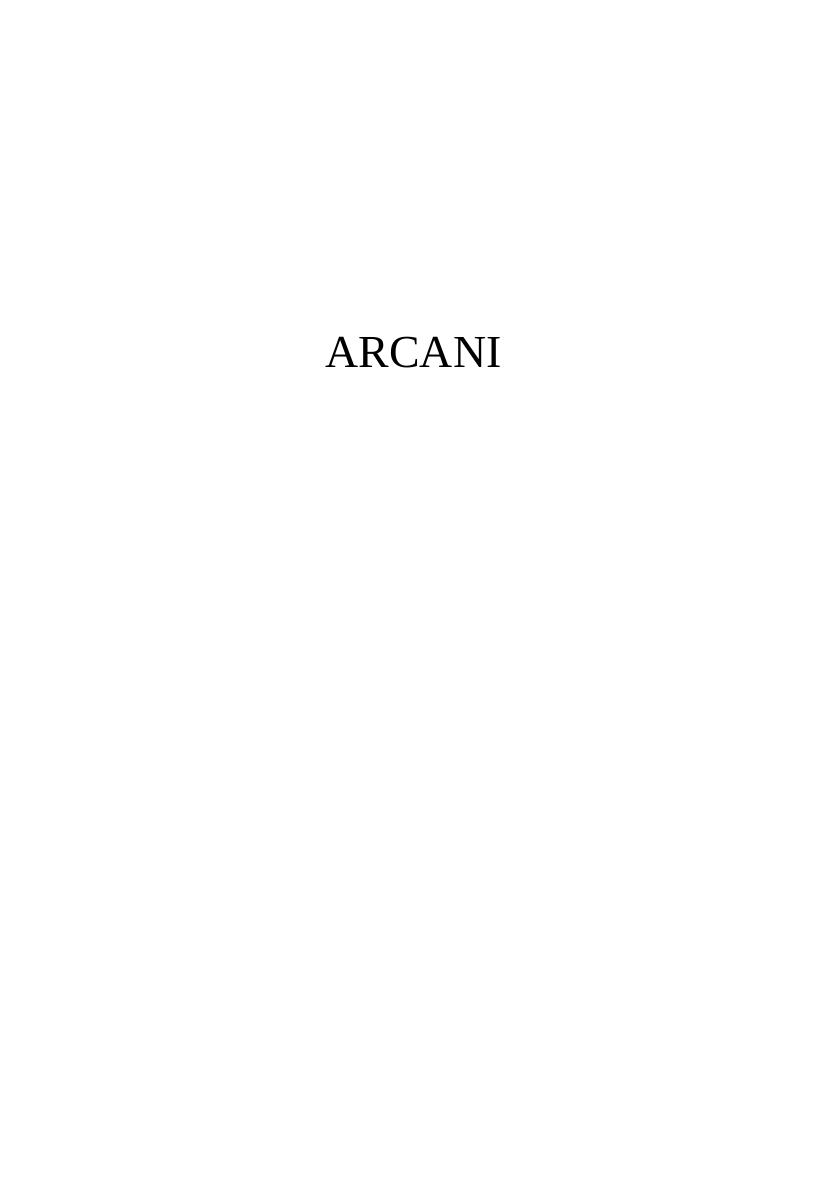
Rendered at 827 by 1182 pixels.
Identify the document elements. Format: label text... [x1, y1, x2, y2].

text ARCANI [88, 325, 738, 377]
